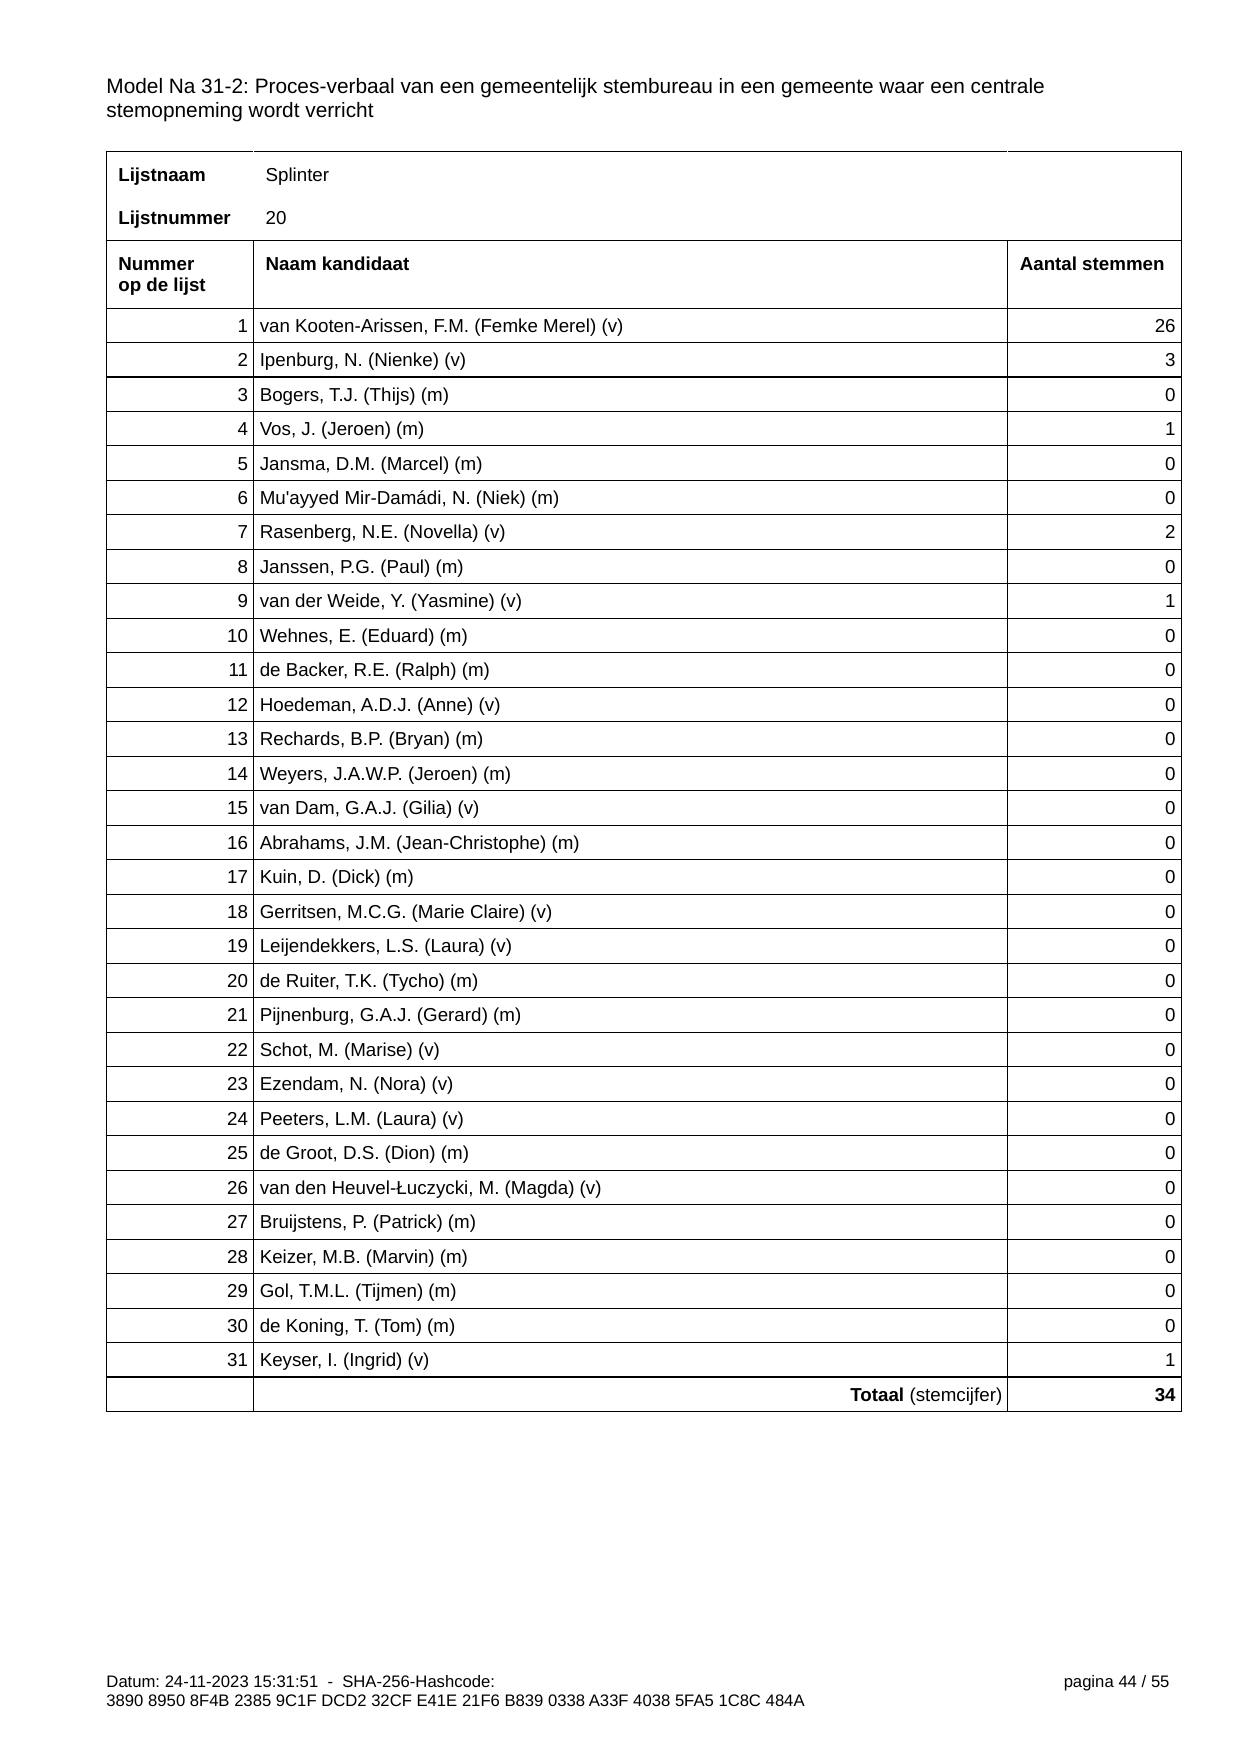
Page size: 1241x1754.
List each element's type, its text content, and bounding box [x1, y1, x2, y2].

table_cell van den Heuvel-Łuczycki, M. (Magda) (v) [254, 1171, 1007, 1204]
table_cell 31 [107, 1343, 253, 1376]
table_cell de Koning, T. (Tom) (m) [254, 1309, 1007, 1342]
table_cell 0 [1008, 688, 1181, 721]
table_cell 0 [1008, 550, 1181, 583]
table_cell 20 [107, 964, 253, 997]
table_cell Schot, M. (Marise) (v) [254, 1033, 1007, 1066]
table_cell 8 [107, 550, 253, 583]
table_cell 26 [107, 1171, 253, 1204]
table_cell Pijnenburg, G.A.J. (Gerard) (m) [254, 998, 1007, 1032]
table_cell 1 [107, 309, 253, 342]
table_cell Gerritsen, M.C.G. (Marie Claire) (v) [254, 895, 1007, 928]
table_cell 0 [1008, 1033, 1181, 1066]
table_cell de Groot, D.S. (Dion) (m) [254, 1136, 1007, 1169]
table_cell 1 [1008, 584, 1181, 618]
table_cell 1 [1008, 1343, 1181, 1376]
table_cell 0 [1008, 757, 1181, 790]
table_cell van Dam, G.A.J. (Gilia) (v) [254, 791, 1007, 825]
table_cell Wehnes, E. (Eduard) (m) [254, 619, 1007, 652]
table_cell 15 [107, 791, 253, 825]
table_cell Leijendekkers, L.S. (Laura) (v) [254, 929, 1007, 963]
table_cell 28 [107, 1240, 253, 1273]
table_header Lijstnaam Lijstnummer [107, 152, 253, 240]
table_cell 14 [107, 757, 253, 790]
table_cell 13 [107, 722, 253, 756]
table_cell 0 [1008, 619, 1181, 652]
table_cell 29 [107, 1274, 253, 1307]
table_cell Totaal (stemcijfer) [254, 1378, 1007, 1411]
table_cell Jansma, D.M. (Marcel) (m) [254, 446, 1007, 480]
table_cell 0 [1008, 929, 1181, 963]
table_cell Weyers, J.A.W.P. (Jeroen) (m) [254, 757, 1007, 790]
table_cell 2 [1008, 515, 1181, 549]
table_cell 9 [107, 584, 253, 618]
table_cell 0 [1008, 1102, 1181, 1135]
table_cell Gol, T.M.L. (Tijmen) (m) [254, 1274, 1007, 1307]
table_cell 0 [1008, 1309, 1181, 1342]
table_cell 10 [107, 619, 253, 652]
table_cell Keizer, M.B. (Marvin) (m) [254, 1240, 1007, 1273]
table_cell Ezendam, N. (Nora) (v) [254, 1067, 1007, 1101]
table_cell 24 [107, 1102, 253, 1135]
table_cell Nummer op de lijst [107, 241, 253, 307]
table_cell 0 [1008, 1067, 1181, 1101]
table_cell 25 [107, 1136, 253, 1169]
table_cell 17 [107, 860, 253, 894]
table_cell 34 [1008, 1378, 1181, 1411]
table_cell 0 [1008, 964, 1181, 997]
table_cell 0 [1008, 722, 1181, 756]
table_cell Ipenburg, N. (Nienke) (v) [254, 343, 1007, 376]
table_cell 22 [107, 1033, 253, 1066]
table_cell 27 [107, 1205, 253, 1238]
table_cell Rechards, B.P. (Bryan) (m) [254, 722, 1007, 756]
table_cell 18 [107, 895, 253, 928]
table_cell Peeters, L.M. (Laura) (v) [254, 1102, 1007, 1135]
table_cell 4 [107, 412, 253, 445]
table_cell 11 [107, 653, 253, 687]
table_cell 0 [1008, 446, 1181, 480]
table_cell Aantal stemmen [1008, 241, 1181, 307]
table_cell 0 [1008, 653, 1181, 687]
table_cell de Ruiter, T.K. (Tycho) (m) [254, 964, 1007, 997]
table_cell 30 [107, 1309, 253, 1342]
table_cell 0 [1008, 481, 1181, 514]
table_cell 2 [107, 343, 253, 376]
table_cell 16 [107, 826, 253, 859]
table_cell Janssen, P.G. (Paul) (m) [254, 550, 1007, 583]
table_cell Naam kandidaat [254, 241, 1007, 307]
table_cell 5 [107, 446, 253, 480]
table_cell 19 [107, 929, 253, 963]
table_cell Bruijstens, P. (Patrick) (m) [254, 1205, 1007, 1238]
table_header Splinter 20 [254, 152, 1007, 240]
table_cell 1 [1008, 412, 1181, 445]
table_cell 0 [1008, 826, 1181, 859]
table_cell 3 [107, 378, 253, 411]
table_cell 0 [1008, 1240, 1181, 1273]
table_cell 12 [107, 688, 253, 721]
table_cell 7 [107, 515, 253, 549]
table_cell de Backer, R.E. (Ralph) (m) [254, 653, 1007, 687]
table_cell Hoedeman, A.D.J. (Anne) (v) [254, 688, 1007, 721]
table_cell Rasenberg, N.E. (Novella) (v) [254, 515, 1007, 549]
table_cell Bogers, T.J. (Thijs) (m) [254, 378, 1007, 411]
table_cell 0 [1008, 791, 1181, 825]
table_header [1008, 152, 1181, 240]
table_cell 0 [1008, 1205, 1181, 1238]
table_cell Keyser, I. (Ingrid) (v) [254, 1343, 1007, 1376]
table_cell 0 [1008, 378, 1181, 411]
table_cell 0 [1008, 895, 1181, 928]
table_cell 6 [107, 481, 253, 514]
table_cell 0 [1008, 1136, 1181, 1169]
table_cell 26 [1008, 309, 1181, 342]
table_cell 0 [1008, 860, 1181, 894]
table_cell 23 [107, 1067, 253, 1101]
table_cell van der Weide, Y. (Yasmine) (v) [254, 584, 1007, 618]
table_cell 0 [1008, 998, 1181, 1032]
table_cell 0 [1008, 1274, 1181, 1307]
table_cell Kuin, D. (Dick) (m) [254, 860, 1007, 894]
table_cell 0 [1008, 1171, 1181, 1204]
table_cell [107, 1378, 253, 1411]
table_cell Vos, J. (Jeroen) (m) [254, 412, 1007, 445]
table_cell van Kooten-Arissen, F.M. (Femke Merel) (v) [254, 309, 1007, 342]
table_cell Mu'ayyed Mir-Damádi, N. (Niek) (m) [254, 481, 1007, 514]
table_cell 21 [107, 998, 253, 1032]
table_cell 3 [1008, 343, 1181, 376]
table_cell Abrahams, J.M. (Jean-Christophe) (m) [254, 826, 1007, 859]
